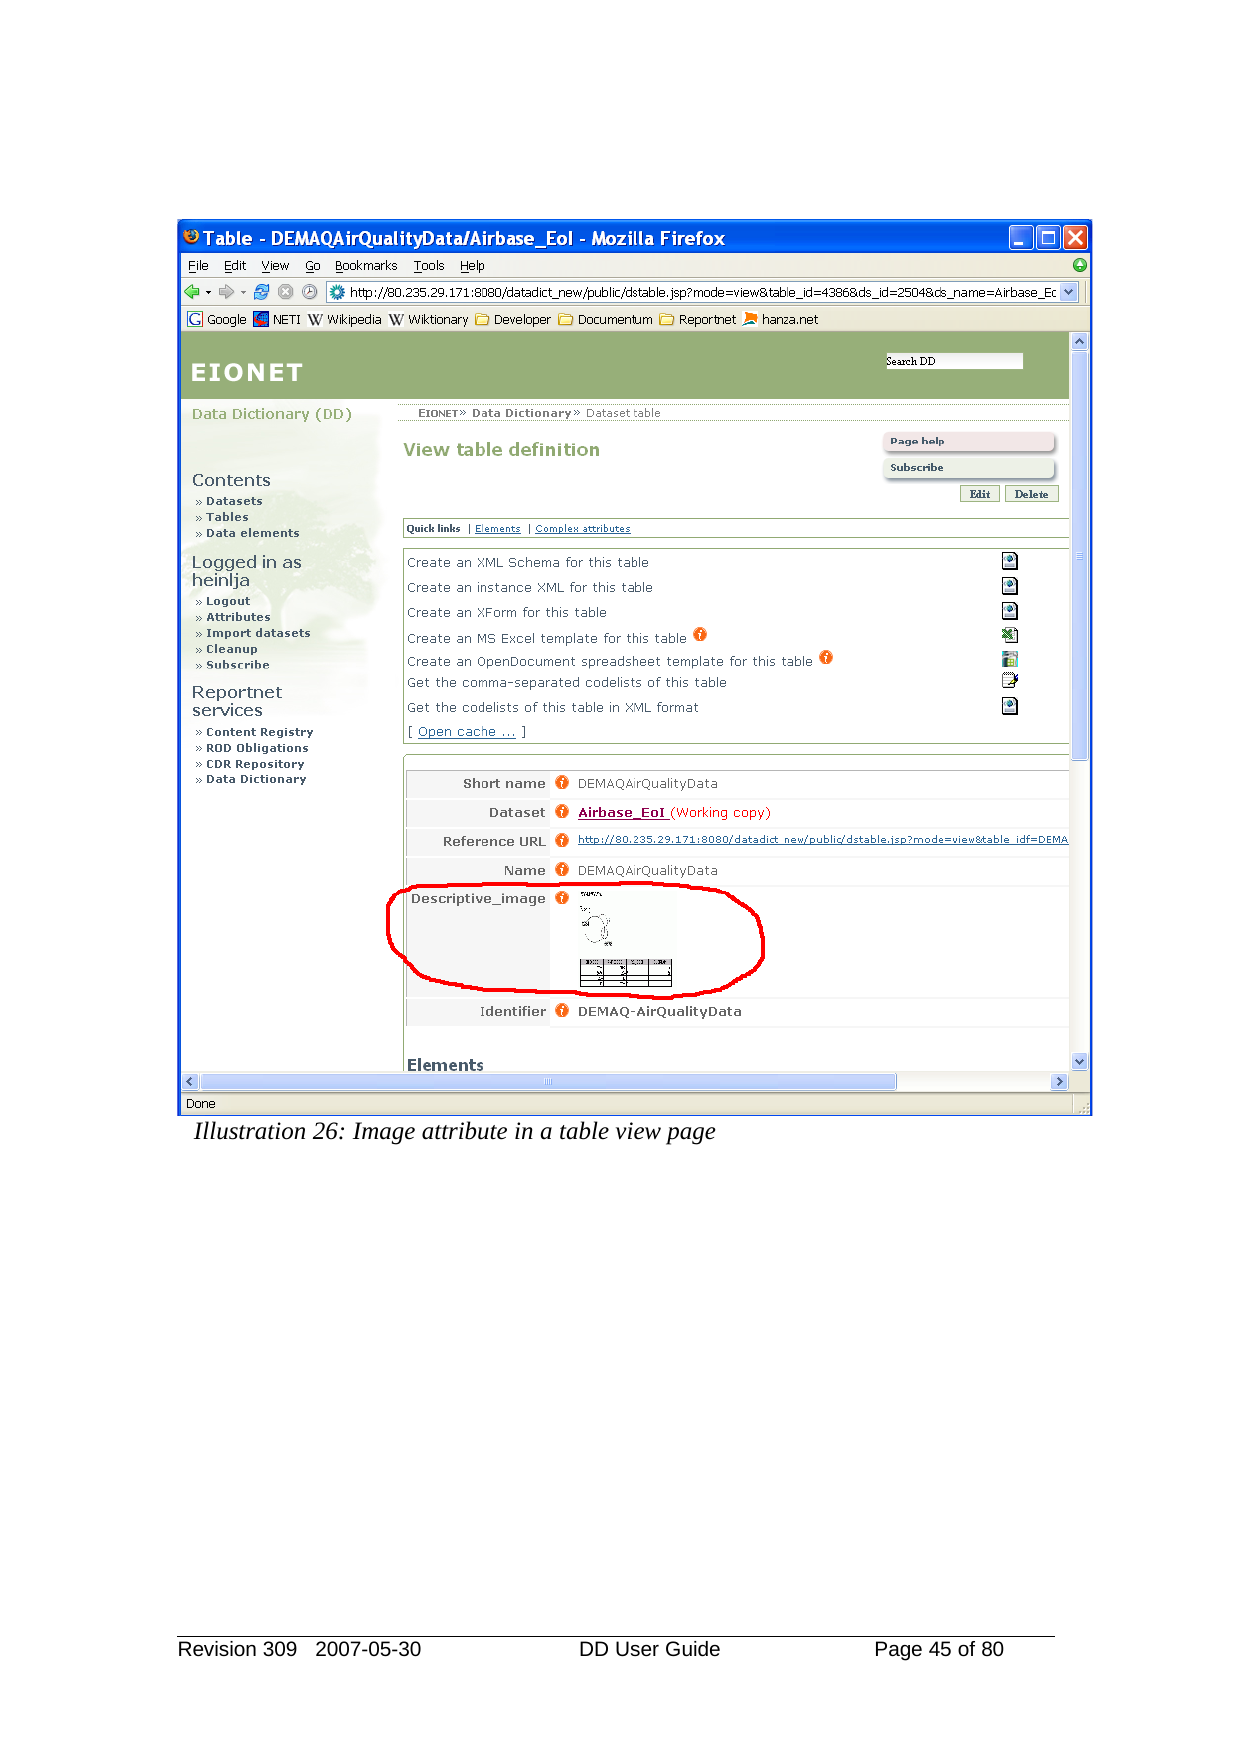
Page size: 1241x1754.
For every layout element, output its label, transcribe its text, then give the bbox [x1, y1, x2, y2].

text Illustration 26: Image attribute in a table view page [194, 1116, 1076, 1145]
